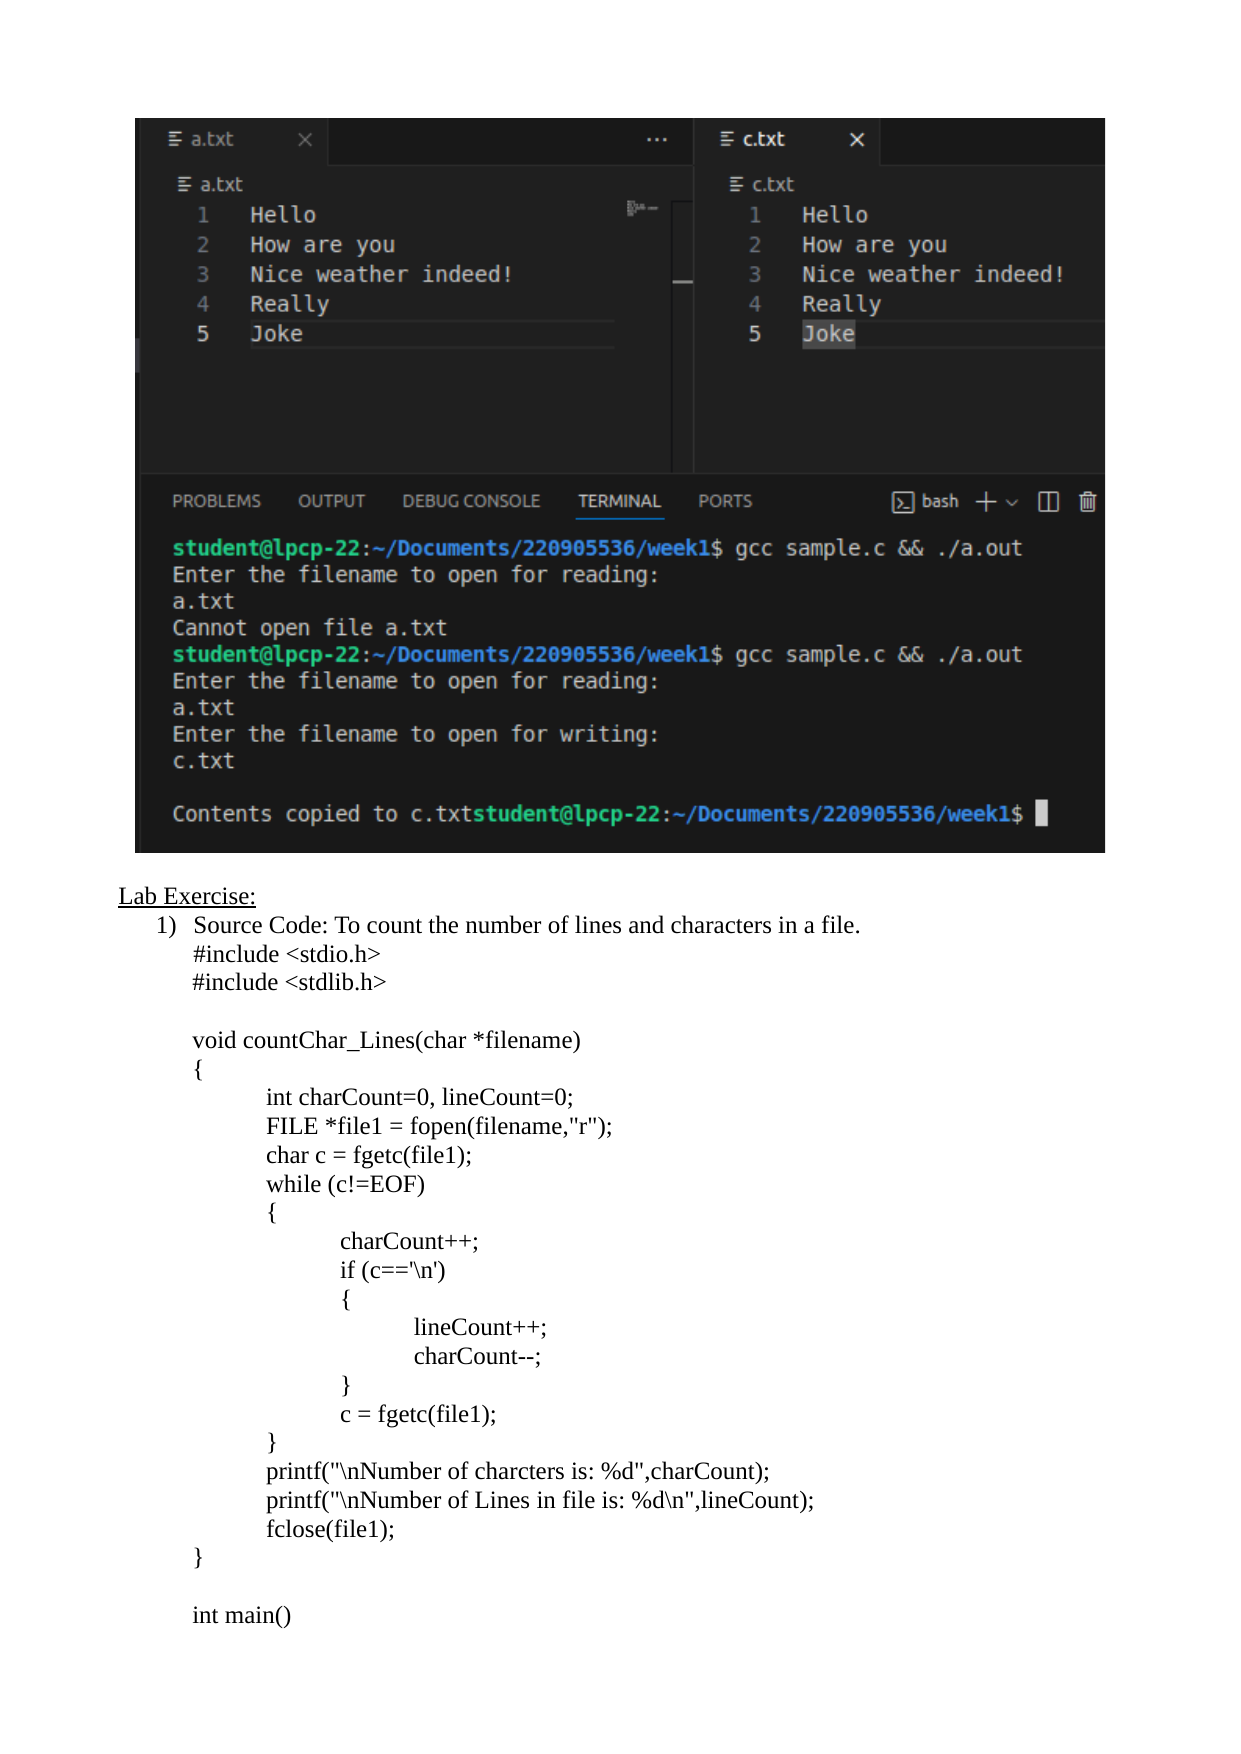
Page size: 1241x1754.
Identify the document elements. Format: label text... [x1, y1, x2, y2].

text fclose(file1); [118, 1514, 1122, 1542]
text char c = fgetc(file1); [118, 1140, 1122, 1169]
text void countChar_Lines(char *filename) [118, 1025, 1122, 1054]
text int main() [118, 1600, 1122, 1629]
text { [118, 1054, 1122, 1082]
text } [118, 1427, 1122, 1456]
text charCount--; [118, 1341, 1122, 1370]
text } [118, 1370, 1122, 1399]
text Lab Exercise: [118, 881, 1122, 910]
text } [118, 1542, 1122, 1571]
text printf("\nNumber of charcters is: %d",charCount); [118, 1456, 1122, 1485]
text FILE *file1 = fopen(filename,"r"); [118, 1111, 1122, 1140]
text if (c=='\n') [118, 1255, 1122, 1284]
text charCount++; [118, 1226, 1122, 1255]
list Source Code: To count the number of lines and characters in a file. [156, 910, 1122, 939]
text lineCount++; [118, 1312, 1122, 1341]
text printf("\nNumber of Lines in file is: %d\n",lineCount); [118, 1485, 1122, 1514]
text #include <stdlib.h> [118, 967, 1122, 996]
picture [135, 118, 1106, 853]
text { [118, 1197, 1122, 1226]
list #include <stdio.h> [156, 939, 1122, 967]
text int charCount=0, lineCount=0; [118, 1082, 1122, 1111]
text { [118, 1284, 1122, 1312]
text while (c!=EOF) [118, 1169, 1122, 1197]
text c = fgetc(file1); [118, 1399, 1122, 1427]
